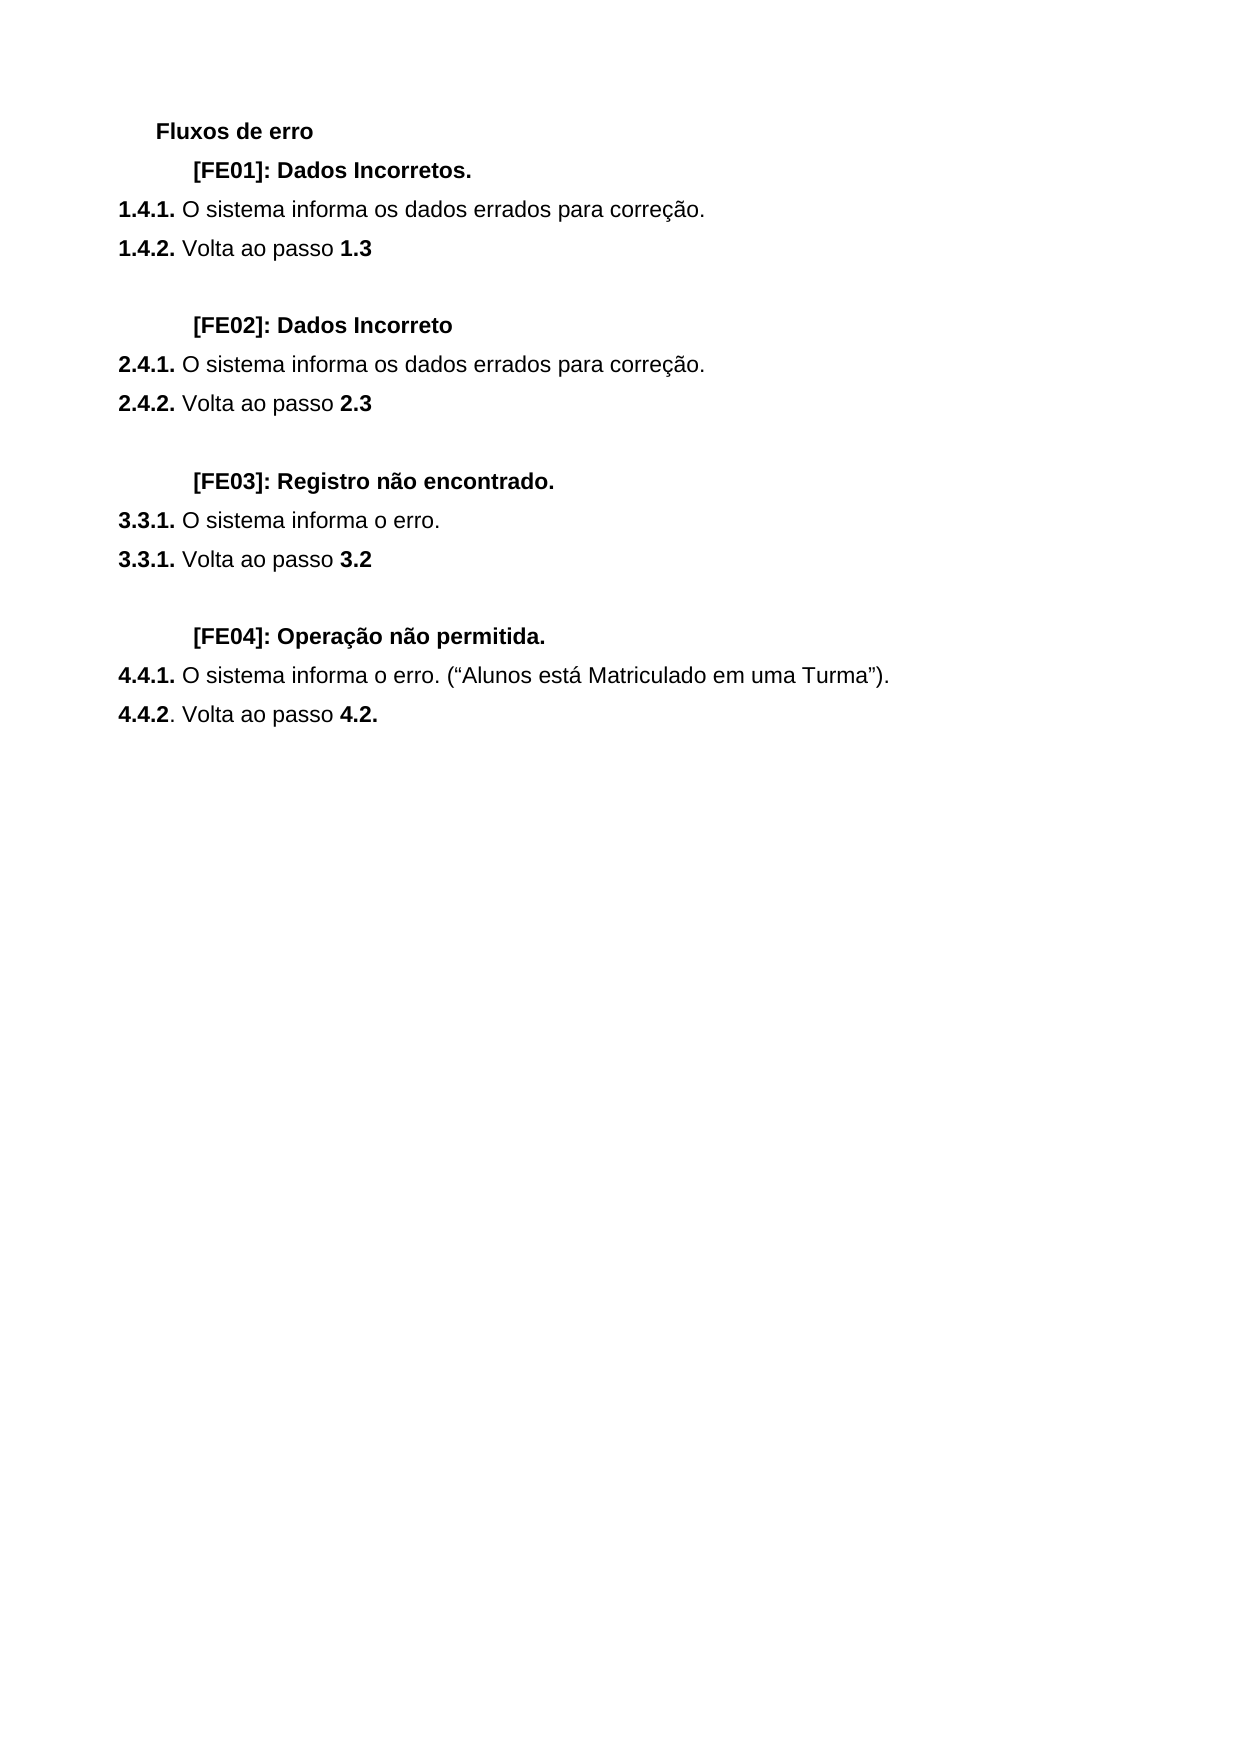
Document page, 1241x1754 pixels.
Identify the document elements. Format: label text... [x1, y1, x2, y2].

text 3.3.1. Volta ao passo 3.2 [118, 546, 1122, 572]
text 3.3.1. O sistema informa o erro. [118, 507, 1122, 533]
text 2.4.1. O sistema informa os dados errados para correção. [118, 351, 1122, 378]
text [FE03]: Registro não encontrado. [193, 468, 1122, 494]
text 1.4.1. O sistema informa os dados errados para correção. [118, 196, 1122, 222]
text Fluxos de erro [156, 118, 1122, 144]
text 1.4.2. Volta ao passo 1.3 [118, 235, 1122, 261]
text 2.4.2. Volta ao passo 2.3 [118, 390, 1122, 416]
text [FE04]: Operação não permitida. [193, 623, 1122, 649]
text [FE01]: Dados Incorretos. [193, 157, 1122, 183]
text 4.4.1. O sistema informa o erro. (“Alunos está Matriculado em uma Turma”). [118, 662, 1122, 688]
text 4.4.2. Volta ao passo 4.2. [118, 701, 1122, 727]
text [FE02]: Dados Incorreto [193, 312, 1122, 339]
